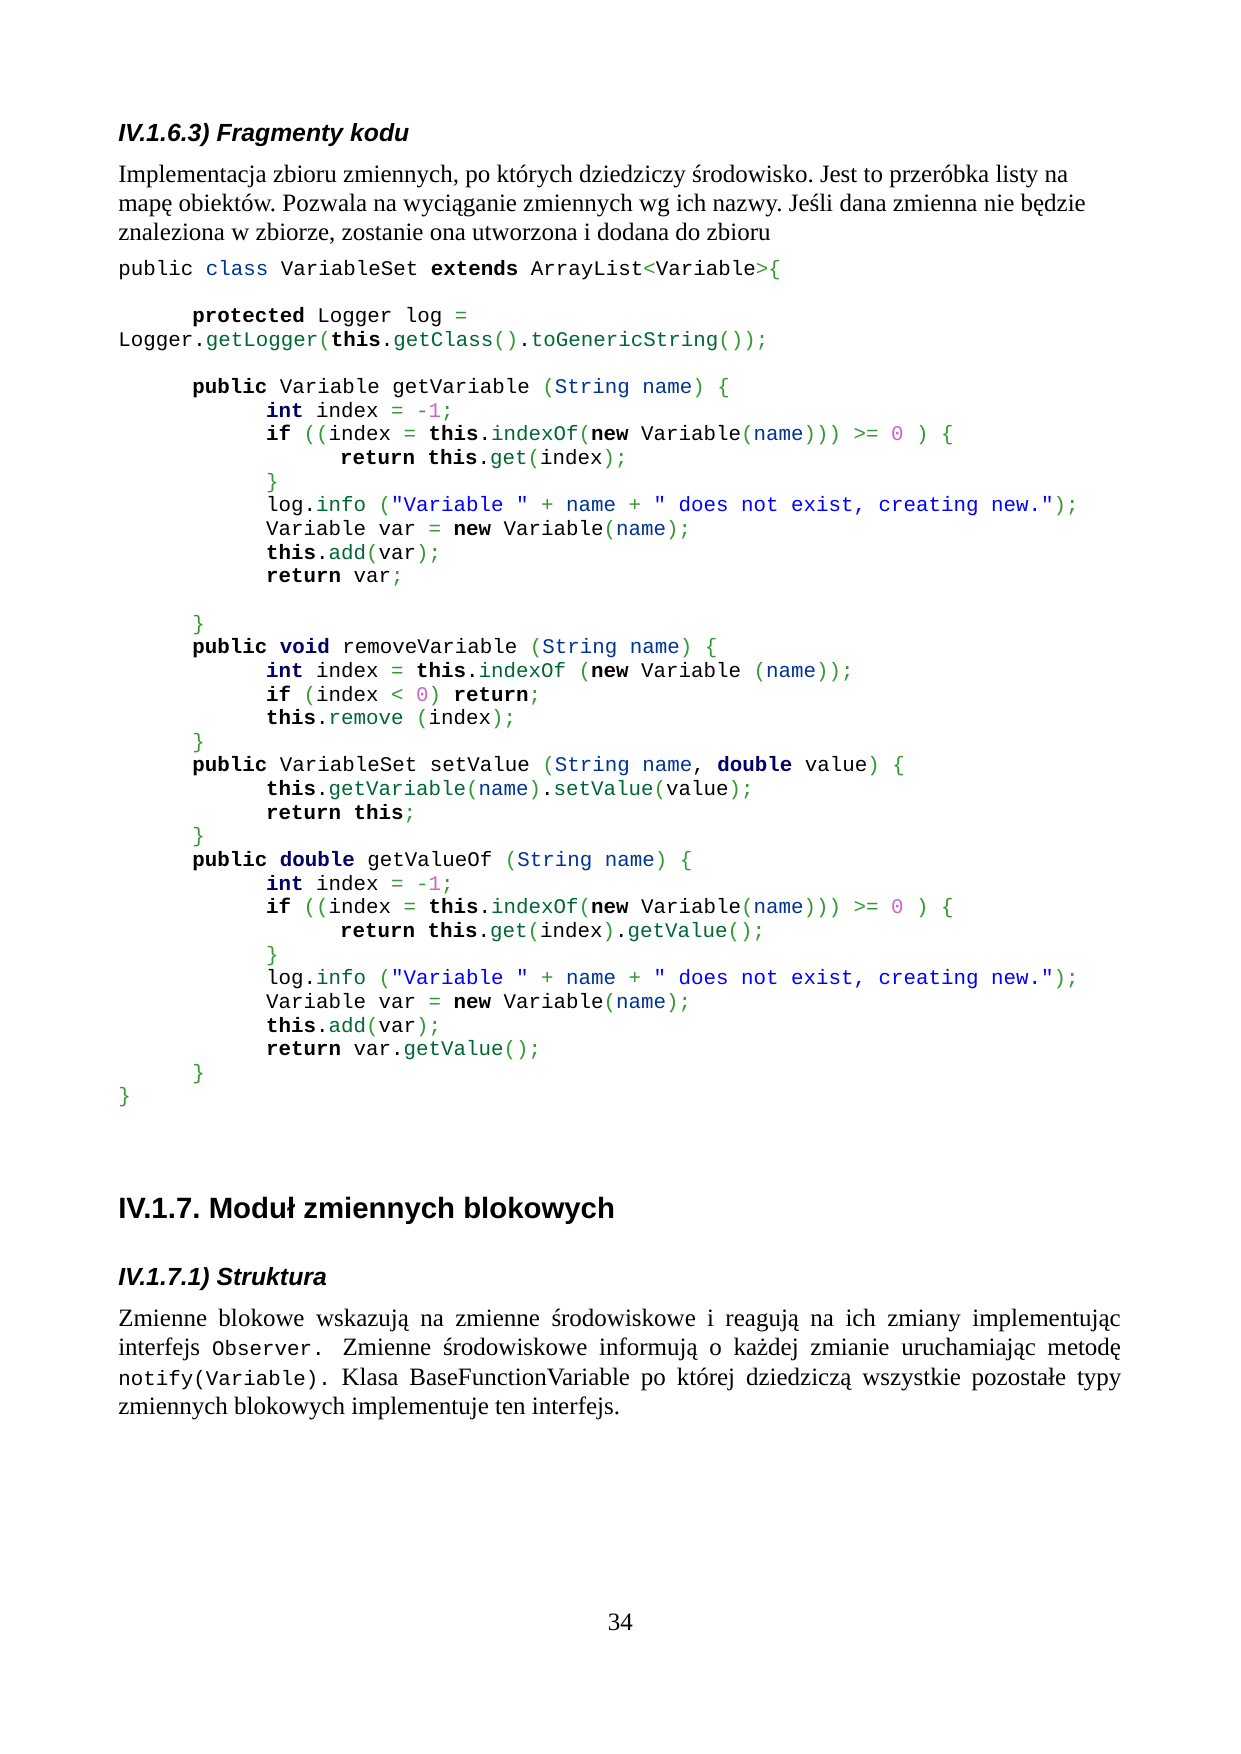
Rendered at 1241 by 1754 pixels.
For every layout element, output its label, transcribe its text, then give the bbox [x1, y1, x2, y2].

text int index = -1; [118, 400, 1122, 423]
text int index = -1; [118, 873, 1122, 896]
text if ((index = this.indexOf(new Variable(name))) >= 0 ) { [118, 896, 1122, 920]
text } [118, 731, 1122, 754]
text if ((index = this.indexOf(new Variable(name))) >= 0 ) { [118, 423, 1122, 447]
text Implementacja zbioru zmiennych, po których dziedziczy środowisko. Jest to przeróbka listy na mapę obiektów. Pozwala na wyciąganie zmiennych wg ich nazwy. Jeśli dana zmienna nie będzie znaleziona w zbiorze, zostanie ona utworzona i dodana do zbioru [118, 159, 1122, 245]
text } [118, 944, 1122, 967]
text Zmienne blokowe wskazują na zmienne środowiskowe i reagują na ich zmiany implementując interfejs Observer. Zmienne środowiskowe informują o każdej zmianie uruchamiając metodę notify(Variable). Klasa BaseFunctionVariable po której dziedziczą wszystkie pozostałe typy zmiennych blokowych implementuje ten interfejs. [118, 1303, 1122, 1420]
text public void removeVariable (String name) { [118, 636, 1122, 660]
text } [118, 613, 1122, 636]
subtitle Struktura [118, 1262, 1122, 1291]
text this.remove (index); [118, 707, 1122, 731]
subtitle Moduł zmiennych blokowych [118, 1191, 1122, 1225]
text } [118, 1086, 1122, 1109]
text Variable var = new Variable(name); [118, 991, 1122, 1014]
text log.info ("Variable " + name + " does not exist, creating new."); [118, 967, 1122, 991]
text } [118, 1062, 1122, 1086]
text public Variable getVariable (String name) { [118, 376, 1122, 400]
text Variable var = new Variable(name); [118, 518, 1122, 542]
text return this.get(index).getValue(); [118, 920, 1122, 944]
text } [118, 825, 1122, 849]
subtitle Fragmenty kodu [118, 118, 1122, 147]
text log.info ("Variable " + name + " does not exist, creating new."); [118, 494, 1122, 518]
text return this.get(index); [118, 447, 1122, 471]
text } [118, 471, 1122, 494]
text return var; [118, 565, 1122, 589]
text return var.getValue(); [118, 1038, 1122, 1062]
text this.getVariable(name).setValue(value); [118, 778, 1122, 802]
text if (index < 0) return; [118, 683, 1122, 707]
text this.add(var); [118, 1014, 1122, 1038]
text public double getValueOf (String name) { [118, 849, 1122, 873]
text public VariableSet setValue (String name, double value) { [118, 754, 1122, 778]
text return this; [118, 802, 1122, 825]
text int index = this.indexOf (new Variable (name)); [118, 660, 1122, 683]
text public class VariableSet extends ArrayList<Variable>{ [118, 258, 1122, 282]
text protected Logger log = Logger.getLogger(this.getClass().toGenericString()); [118, 305, 1122, 352]
text this.add(var); [118, 542, 1122, 565]
